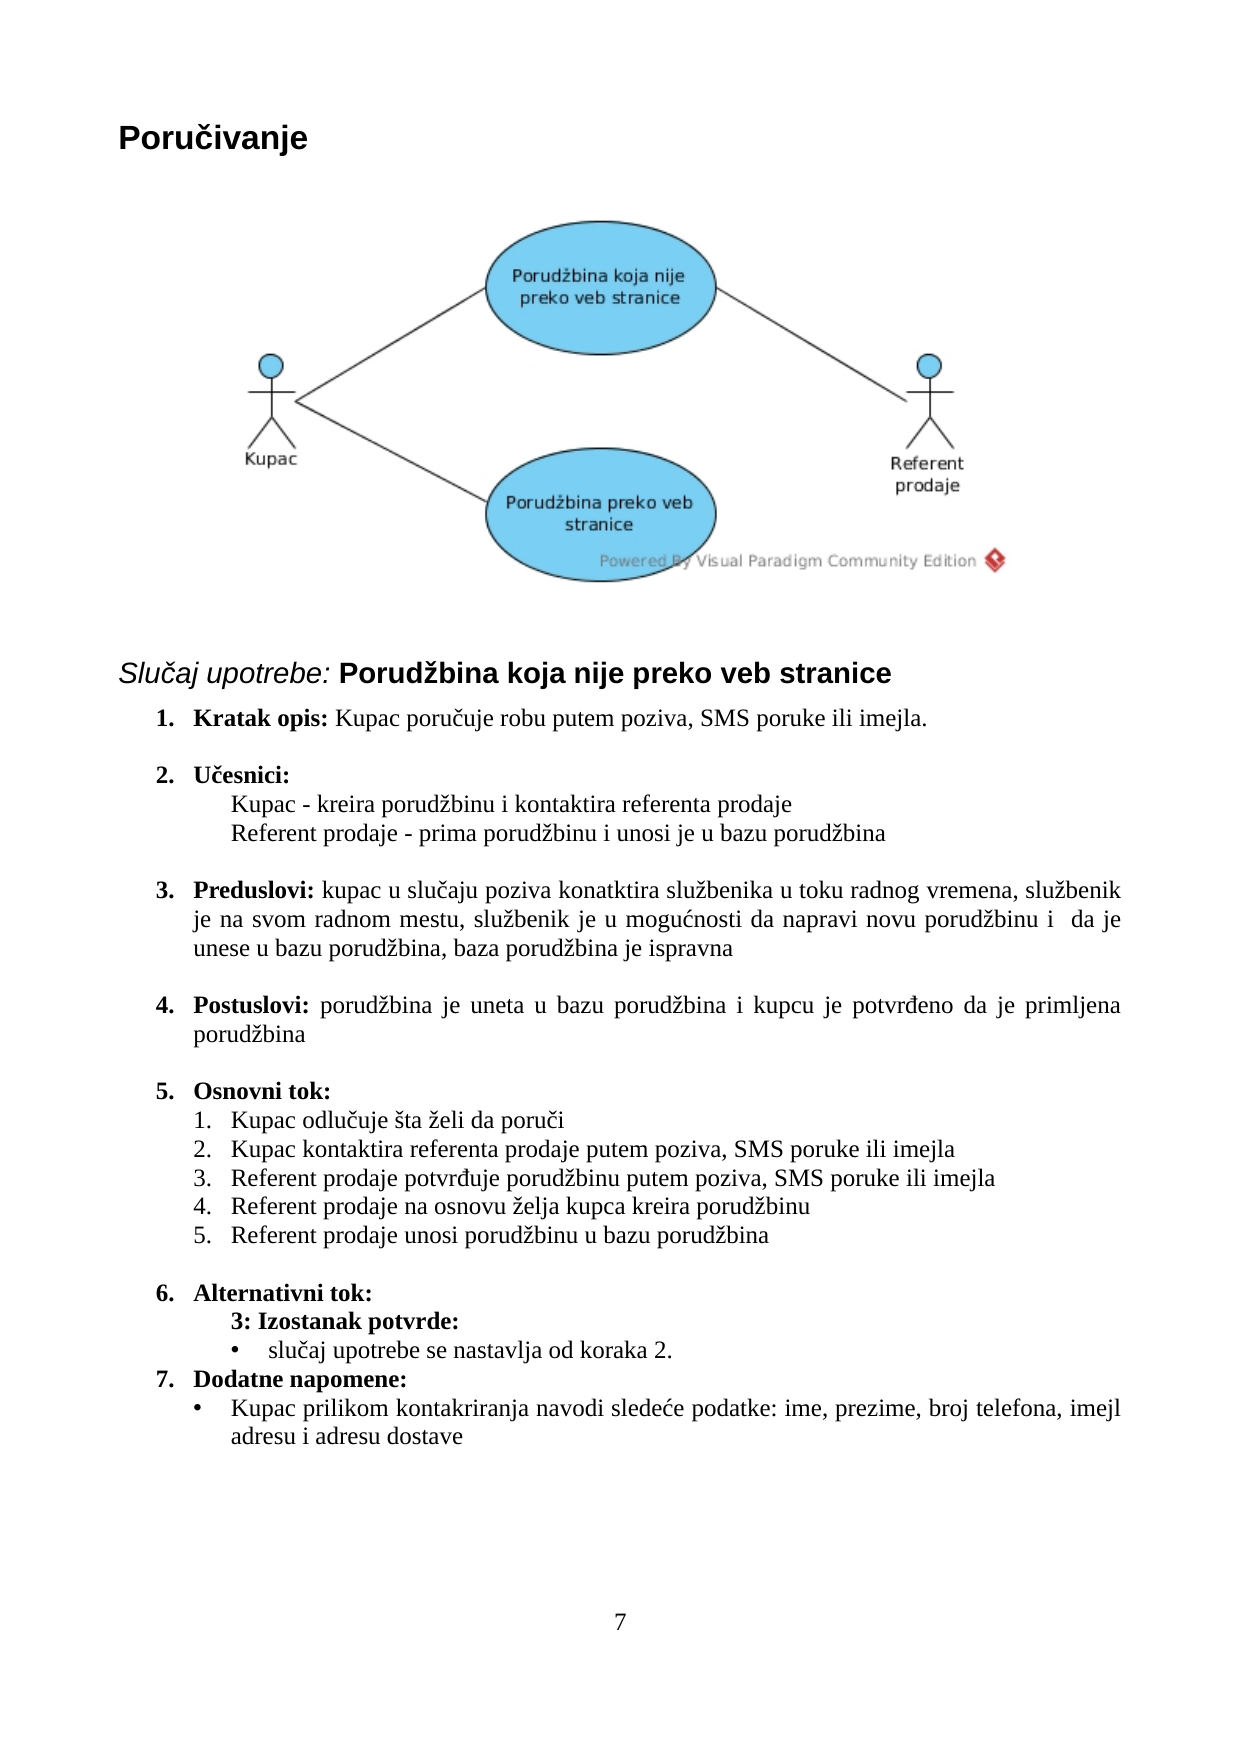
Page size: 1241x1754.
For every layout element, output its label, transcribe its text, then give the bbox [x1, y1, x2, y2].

list Učesnici: [156, 760, 1122, 789]
list Kupac prilikom kontakriranja navodi sledeće podatke: ime, prezime, broj telefona, imejl adresu i adresu dostave [193, 1393, 1122, 1450]
list Kupac kontaktira referenta prodaje putem poziva, SMS poruke ili imejla [193, 1134, 1122, 1163]
list Osnovni tok: [156, 1076, 1122, 1105]
list Postuslovi: porudžbina je uneta u bazu porudžbina i kupcu je potvrđeno da je primljena porudžbina [156, 990, 1122, 1048]
list Kupac odlučuje šta želi da poruči [193, 1105, 1122, 1134]
list Referent prodaje na osnovu želja kupca kreira porudžbinu [193, 1191, 1122, 1220]
list Kupac - kreira porudžbinu i kontaktira referenta prodaje [193, 789, 1122, 818]
list Preduslovi: kupac u slučaju poziva konatktira službenika u toku radnog vremena, službenik je na svom radnom mestu, službenik je u mogućnosti da napravi novu porudžbinu i da je unese u bazu porudžbina, baza porudžbina je ispravna [156, 875, 1122, 961]
list Dodatne napomene: [156, 1364, 1122, 1393]
list Referent prodaje potvrđuje porudžbinu putem poziva, SMS poruke ili imejla [193, 1163, 1122, 1191]
subtitle Slučaj upotrebe: Porudžbina koja nije preko veb stranice [118, 656, 1122, 690]
list Kratak opis: Kupac poručuje robu putem poziva, SMS poruke ili imejla. [156, 703, 1122, 731]
list Alternativni tok: [156, 1278, 1122, 1306]
subtitle Poručivanje [118, 118, 1122, 157]
list 3: Izostanak potvrde: [193, 1306, 1122, 1335]
list slučaj upotrebe se nastavlja od koraka 2. [231, 1335, 1122, 1364]
list Referent prodaje unosi porudžbinu u bazu porudžbina [193, 1220, 1122, 1249]
picture [226, 218, 1014, 587]
list Referent prodaje - prima porudžbinu i unosi je u bazu porudžbina [193, 818, 1122, 846]
